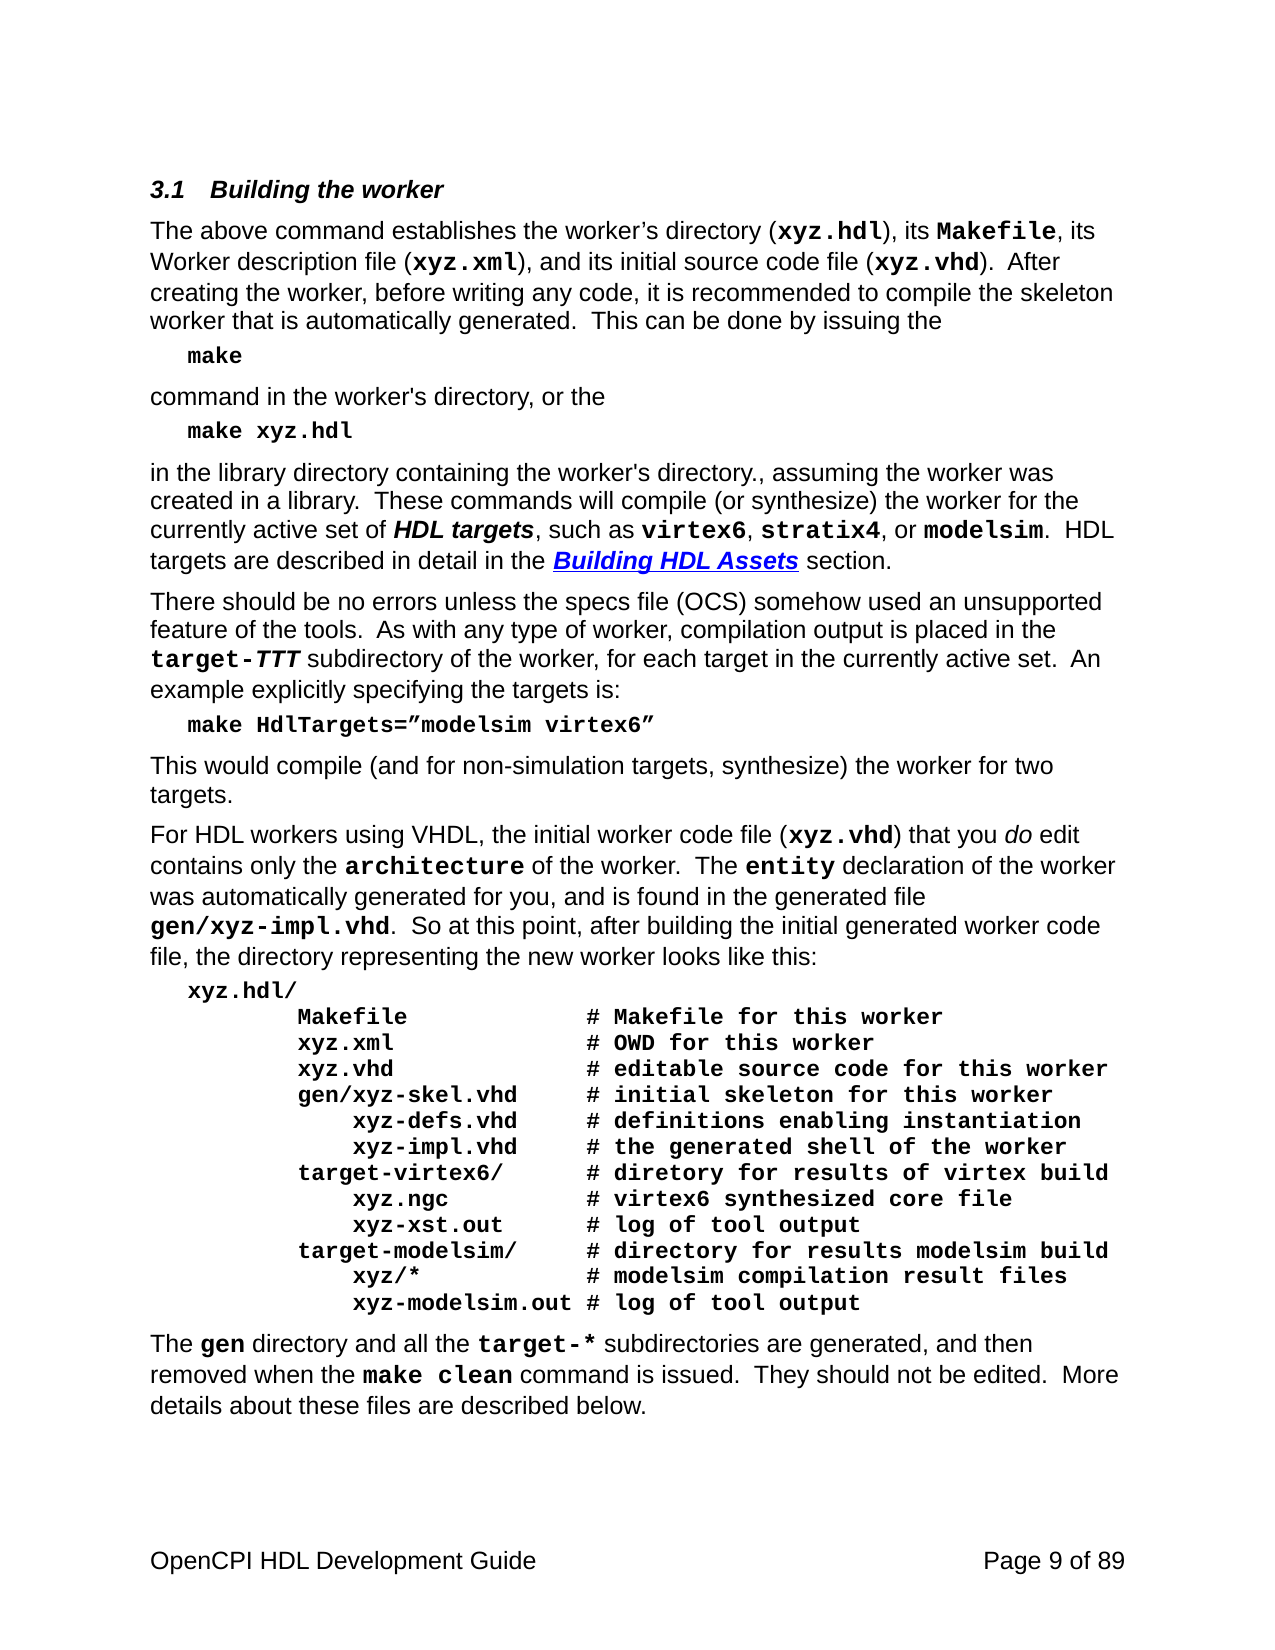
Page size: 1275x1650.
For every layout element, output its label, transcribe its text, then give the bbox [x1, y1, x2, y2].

text This would compile (and for non-simulation targets, synthesize) the worker for two targets. [150, 751, 1125, 808]
text make [187, 344, 1125, 370]
text For HDL workers using VHDL, the initial worker code file (xyz.vhd) that you do edit contains only the architecture of the worker. The entity declaration of the worker was automatically generated for you, and is found in the generated file gen/xyz‑impl.vhd. So at this point, after building the initial generated worker code file, the directory representing the new worker looks like this: [150, 820, 1125, 971]
text make HdlTargets=”modelsim virtex6” [187, 713, 1125, 739]
text in the library directory containing the worker's directory., assuming the worker was created in a library. These commands will compile (or synthesize) the worker for the currently active set of HDL targets, such as virtex6, stratix4, or modelsim. HDL targets are described in detail in the Building HDL Assets section. [150, 458, 1125, 575]
text make xyz.hdl [187, 420, 1125, 446]
text command in the worker's directory, or the [150, 382, 1125, 411]
text xyz.hdl/ Makefile # Makefile for this worker xyz.xml # OWD for this worker xyz.vhd # editable source code for this worker gen/xyz-skel.vhd # initial skeleton for this worker xyz-defs.vhd # definitions enabling instantiation xyz-impl.vhd # the generated shell of the worker target-virtex6/ # diretory for results of virtex build xyz.ngc # virtex6 synthesized core file xyz-xst.out # log of tool output target-modelsim/ # directory for results modelsim build xyz/* # modelsim compilation result files xyz-modelsim.out # log of tool output [187, 979, 1125, 1317]
subtitle Building the worker [150, 175, 1125, 204]
text The above command establishes the worker’s directory (xyz.hdl), its Makefile, its Worker description file (xyz.xml), and its initial source code file (xyz.vhd). After creating the worker, before writing any code, it is recommended to compile the skeleton worker that is automatically generated. This can be done by issuing the [150, 216, 1125, 335]
text There should be no errors unless the specs file (OCS) somehow used an unsupported feature of the tools. As with any type of worker, compilation output is placed in the target-TTT subdirectory of the worker, for each target in the currently active set. An example explicitly specifying the targets is: [150, 587, 1125, 704]
text The gen directory and all the target-* subdirectories are generated, and then removed when the make clean command is issued. They should not be edited. More details about these files are described below. [150, 1329, 1125, 1419]
